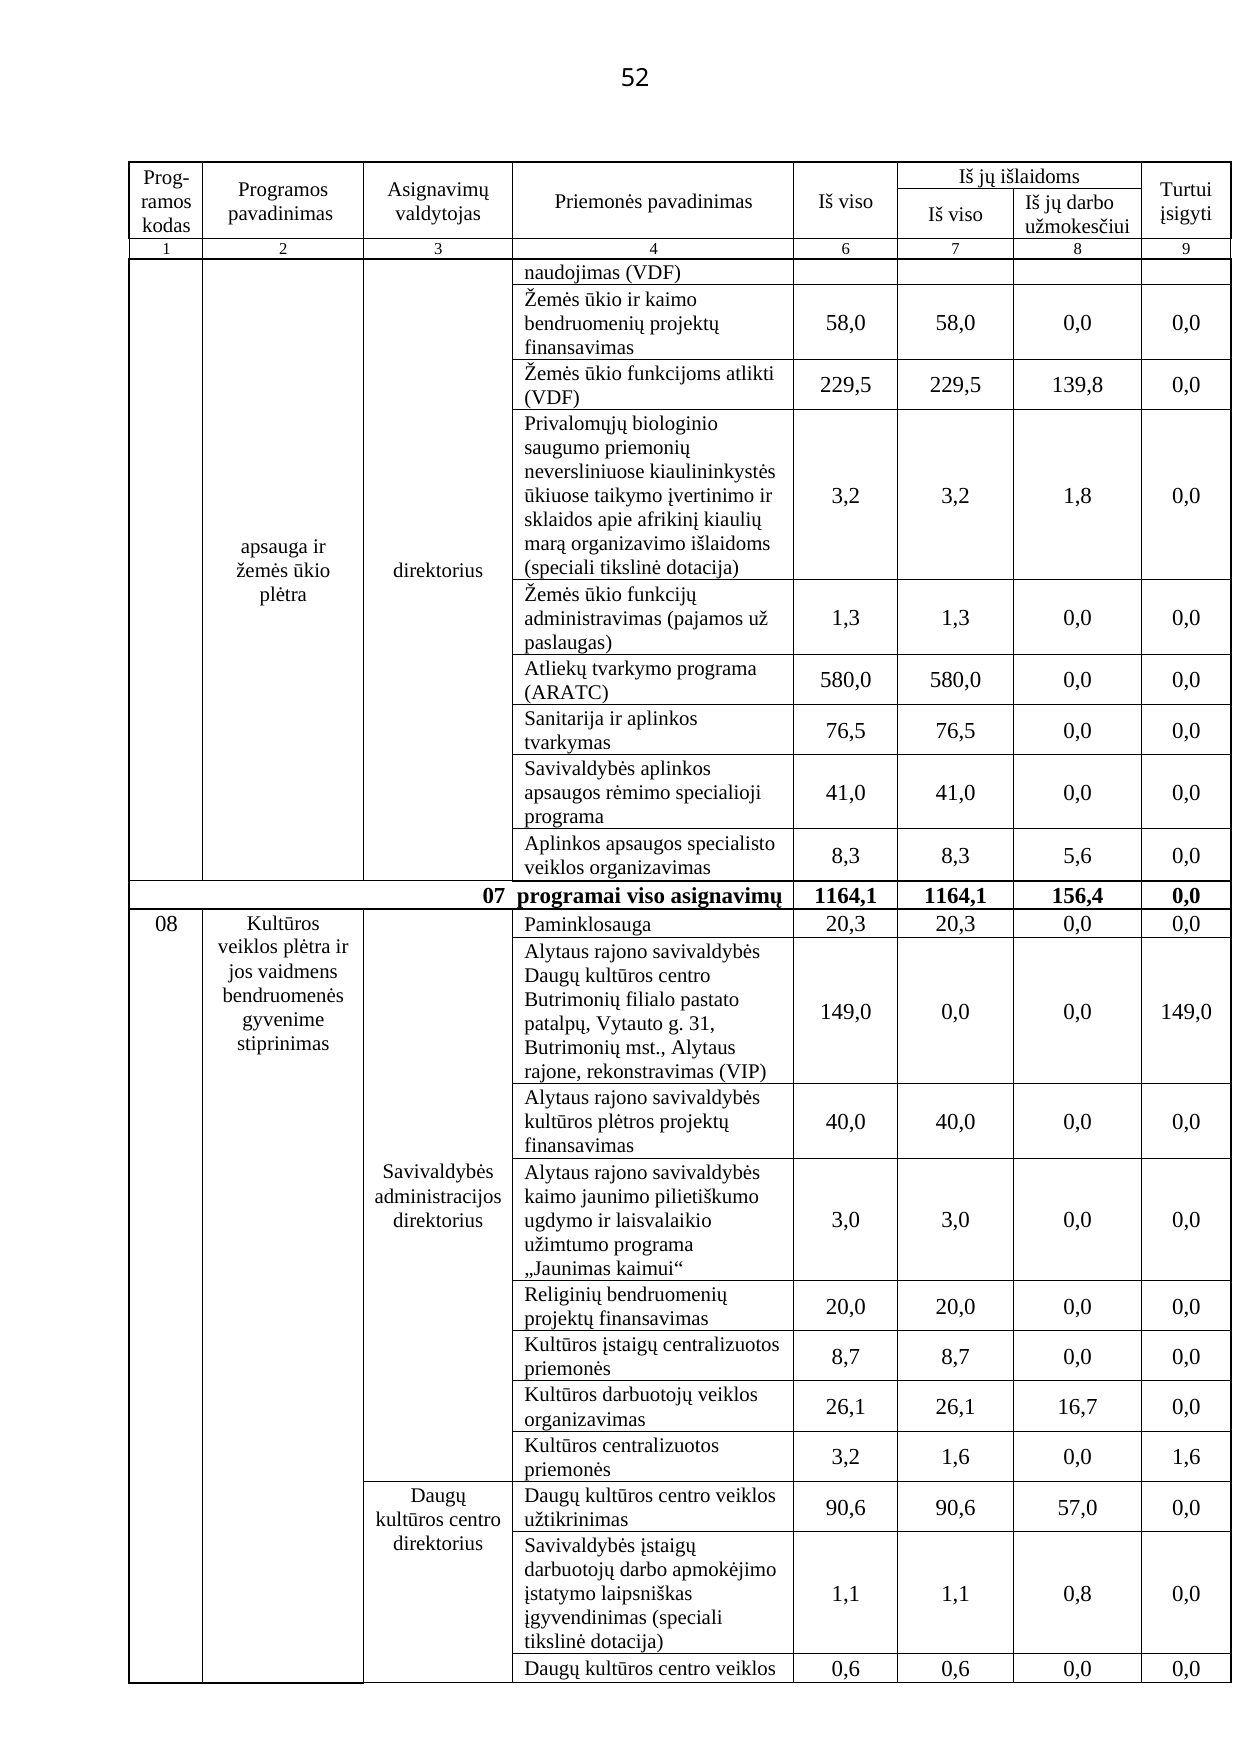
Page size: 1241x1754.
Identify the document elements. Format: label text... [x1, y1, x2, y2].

table_cell 3,2 [898, 410, 1013, 579]
table_cell 149,0 [794, 938, 897, 1083]
table_cell Sanitarija ir aplinkos tvarkymas [513, 705, 793, 754]
table_cell 0,0 [1142, 410, 1230, 579]
table_cell 5,6 [1014, 829, 1141, 880]
table_cell 0,0 [1142, 285, 1230, 359]
table_cell Alytaus rajono savivaldybės Daugų kultūros centro Butrimonių filialo pastato patalpų, Vytauto g. 31, Butrimonių mst., Alytaus rajone, rekonstravimas (VIP) [513, 938, 793, 1083]
table_cell Žemės ūkio ir kaimo bendruomenių projektų finansavimas [513, 285, 793, 359]
table_cell Daugų kultūros centro veiklos užtikrinimas [513, 1482, 793, 1531]
table_cell 0,0 [1142, 580, 1230, 654]
table_cell [898, 260, 1013, 284]
table_cell 0,6 [794, 1654, 897, 1682]
table_cell 1,1 [898, 1532, 1013, 1653]
table_cell 8,7 [898, 1331, 1013, 1380]
table_cell 0,0 [1014, 1432, 1141, 1481]
table_header Asignavimų valdytojas [364, 163, 512, 238]
table_cell Savivaldybės įstaigų darbuotojų darbo apmokėjimo įstatymo laipsniškas įgyvendinimas (speciali tikslinė dotacija) [513, 1532, 793, 1653]
table_cell 0,0 [1142, 910, 1230, 937]
table_cell 0,0 [1142, 1331, 1230, 1380]
table_cell 0,6 [898, 1654, 1013, 1682]
table_cell 0,0 [1014, 655, 1141, 704]
table_cell 0,0 [1014, 1331, 1141, 1380]
table_cell Atliekų tvarkymo programa (ARATC) [513, 655, 793, 704]
table_cell 58,0 [898, 285, 1013, 359]
table_cell 229,5 [898, 360, 1013, 409]
table_header Turtui įsigyti [1142, 163, 1230, 238]
table_cell 0,0 [1014, 285, 1141, 359]
table_cell 6 [794, 239, 897, 258]
table_cell Kultūros centralizuotos priemonės [513, 1432, 793, 1481]
table_cell Kultūros veiklos plėtra ir jos vaidmens bendruomenės gyvenime stiprinimas [203, 910, 363, 1682]
table_cell 0,0 [1142, 882, 1230, 908]
table_cell 0,0 [1142, 1159, 1230, 1280]
table_cell Savivaldybės administracijos direktorius [364, 910, 512, 1481]
table_cell 0,0 [1014, 1084, 1141, 1157]
table_cell 40,0 [898, 1084, 1013, 1157]
table_header Iš viso [794, 163, 897, 238]
table_cell 0,0 [1142, 1381, 1230, 1431]
table_cell 0,0 [1142, 1532, 1230, 1653]
table_cell 1,3 [794, 580, 897, 654]
table_cell 0,0 [1014, 580, 1141, 654]
table_cell 9 [1142, 239, 1230, 258]
table_cell Savivaldybės aplinkos apsaugos rėmimo specialioji programa [513, 755, 793, 828]
table_cell 41,0 [794, 755, 897, 828]
table_cell 0,0 [1142, 755, 1230, 828]
table_cell [1142, 260, 1230, 284]
table_cell 20,3 [898, 910, 1013, 937]
table_cell Iš viso [898, 189, 1013, 238]
table_cell 0,8 [1014, 1532, 1141, 1653]
table_header Programos pavadinimas [203, 163, 363, 238]
table_cell 3,2 [794, 1432, 897, 1481]
table_cell Kultūros įstaigų centralizuotos priemonės [513, 1331, 793, 1380]
table_cell 1,6 [898, 1432, 1013, 1481]
table_cell Paminklosauga [513, 910, 793, 937]
table_cell 3,2 [794, 410, 897, 579]
table_cell Iš jų darbo užmokesčiui [1014, 189, 1141, 238]
table_cell 229,5 [794, 360, 897, 409]
table_cell naudojimas (VDF) [513, 260, 793, 284]
table_cell Aplinkos apsaugos specialisto veiklos organizavimas [513, 829, 793, 880]
table_cell 0,0 [1142, 1654, 1230, 1682]
table_cell 1164,1 [794, 882, 897, 908]
table_cell 0,0 [1142, 1482, 1230, 1531]
table_cell Alytaus rajono savivaldybės kaimo jaunimo pilietiškumo ugdymo ir laisvalaikio užimtumo programa „Jaunimas kaimui“ [513, 1159, 793, 1280]
table_cell 0,0 [1014, 705, 1141, 754]
table_cell [794, 260, 897, 284]
table_header Iš jų išlaidoms [898, 163, 1141, 188]
table_cell Alytaus rajono savivaldybės kultūros plėtros projektų finansavimas [513, 1084, 793, 1157]
table_cell 580,0 [898, 655, 1013, 704]
table_cell 0,0 [1142, 1084, 1230, 1157]
table_cell 26,1 [898, 1381, 1013, 1431]
table_cell 16,7 [1014, 1381, 1141, 1431]
table_cell Daugų kultūros centro veiklos [513, 1654, 793, 1682]
table_cell 1,8 [1014, 410, 1141, 579]
table_cell [1014, 260, 1141, 284]
table_cell 26,1 [794, 1381, 897, 1431]
table_cell 0,0 [1142, 829, 1230, 880]
table_cell 0,0 [1014, 1281, 1141, 1330]
table_cell 08 [130, 910, 202, 1682]
table_cell 1 [130, 239, 202, 258]
table_cell 2 [203, 239, 363, 258]
table_cell 8 [1014, 239, 1141, 258]
table_cell Žemės ūkio funkcijoms atlikti (VDF) [513, 360, 793, 409]
table_cell direktorius [364, 260, 512, 880]
table_cell 20,3 [794, 910, 897, 937]
table_cell 8,7 [794, 1331, 897, 1380]
table_cell apsauga ir žemės ūkio plėtra [203, 260, 363, 880]
table_cell 40,0 [794, 1084, 897, 1157]
table_cell 76,5 [898, 705, 1013, 754]
table_cell 7 [898, 239, 1013, 258]
table_cell 1,3 [898, 580, 1013, 654]
table_cell 90,6 [898, 1482, 1013, 1531]
table_cell 57,0 [1014, 1482, 1141, 1531]
table_cell 20,0 [794, 1281, 897, 1330]
table_cell 0,0 [1014, 1159, 1141, 1280]
table_cell 1164,1 [898, 882, 1013, 908]
table_cell 0,0 [1142, 360, 1230, 409]
table_cell 0,0 [1142, 655, 1230, 704]
table_cell 156,4 [1014, 882, 1141, 908]
table_cell Religinių bendruomenių projektų finansavimas [513, 1281, 793, 1330]
table_cell Kultūros darbuotojų veiklos organizavimas [513, 1381, 793, 1431]
table_cell 41,0 [898, 755, 1013, 828]
table_header Priemonės pavadinimas [513, 163, 793, 238]
table_cell 0,0 [1142, 1281, 1230, 1330]
table_cell 1,6 [1142, 1432, 1230, 1481]
table_cell Daugų kultūros centro direktorius [364, 1482, 512, 1682]
table_cell 3,0 [898, 1159, 1013, 1280]
table_cell 8,3 [794, 829, 897, 880]
table_cell 139,8 [1014, 360, 1141, 409]
table_cell 58,0 [794, 285, 897, 359]
table_cell 8,3 [898, 829, 1013, 880]
table_cell 0,0 [1014, 938, 1141, 1083]
table_cell 90,6 [794, 1482, 897, 1531]
table_cell 1,1 [794, 1532, 897, 1653]
table_cell 3 [364, 239, 512, 258]
table_cell 0,0 [1014, 910, 1141, 937]
table_cell 0,0 [1014, 755, 1141, 828]
table_cell [130, 260, 202, 880]
table_cell 4 [513, 239, 793, 258]
table_cell 07 programai viso asignavimų [130, 881, 793, 908]
table_cell 149,0 [1142, 938, 1230, 1083]
table_cell 0,0 [898, 938, 1013, 1083]
table_cell 580,0 [794, 655, 897, 704]
table_cell 76,5 [794, 705, 897, 754]
table_cell 20,0 [898, 1281, 1013, 1330]
table_cell Žemės ūkio funkcijų administravimas (pajamos už paslaugas) [513, 580, 793, 654]
table_cell 0,0 [1014, 1654, 1141, 1682]
table_cell 3,0 [794, 1159, 897, 1280]
table_header Prog-ramos kodas [130, 163, 202, 238]
table_cell 0,0 [1142, 705, 1230, 754]
table_cell Privalomųjų biologinio saugumo priemonių neversliniuose kiaulininkystės ūkiuose taikymo įvertinimo ir sklaidos apie afrikinį kiaulių marą organizavimo išlaidoms (speciali tikslinė dotacija) [513, 410, 793, 579]
